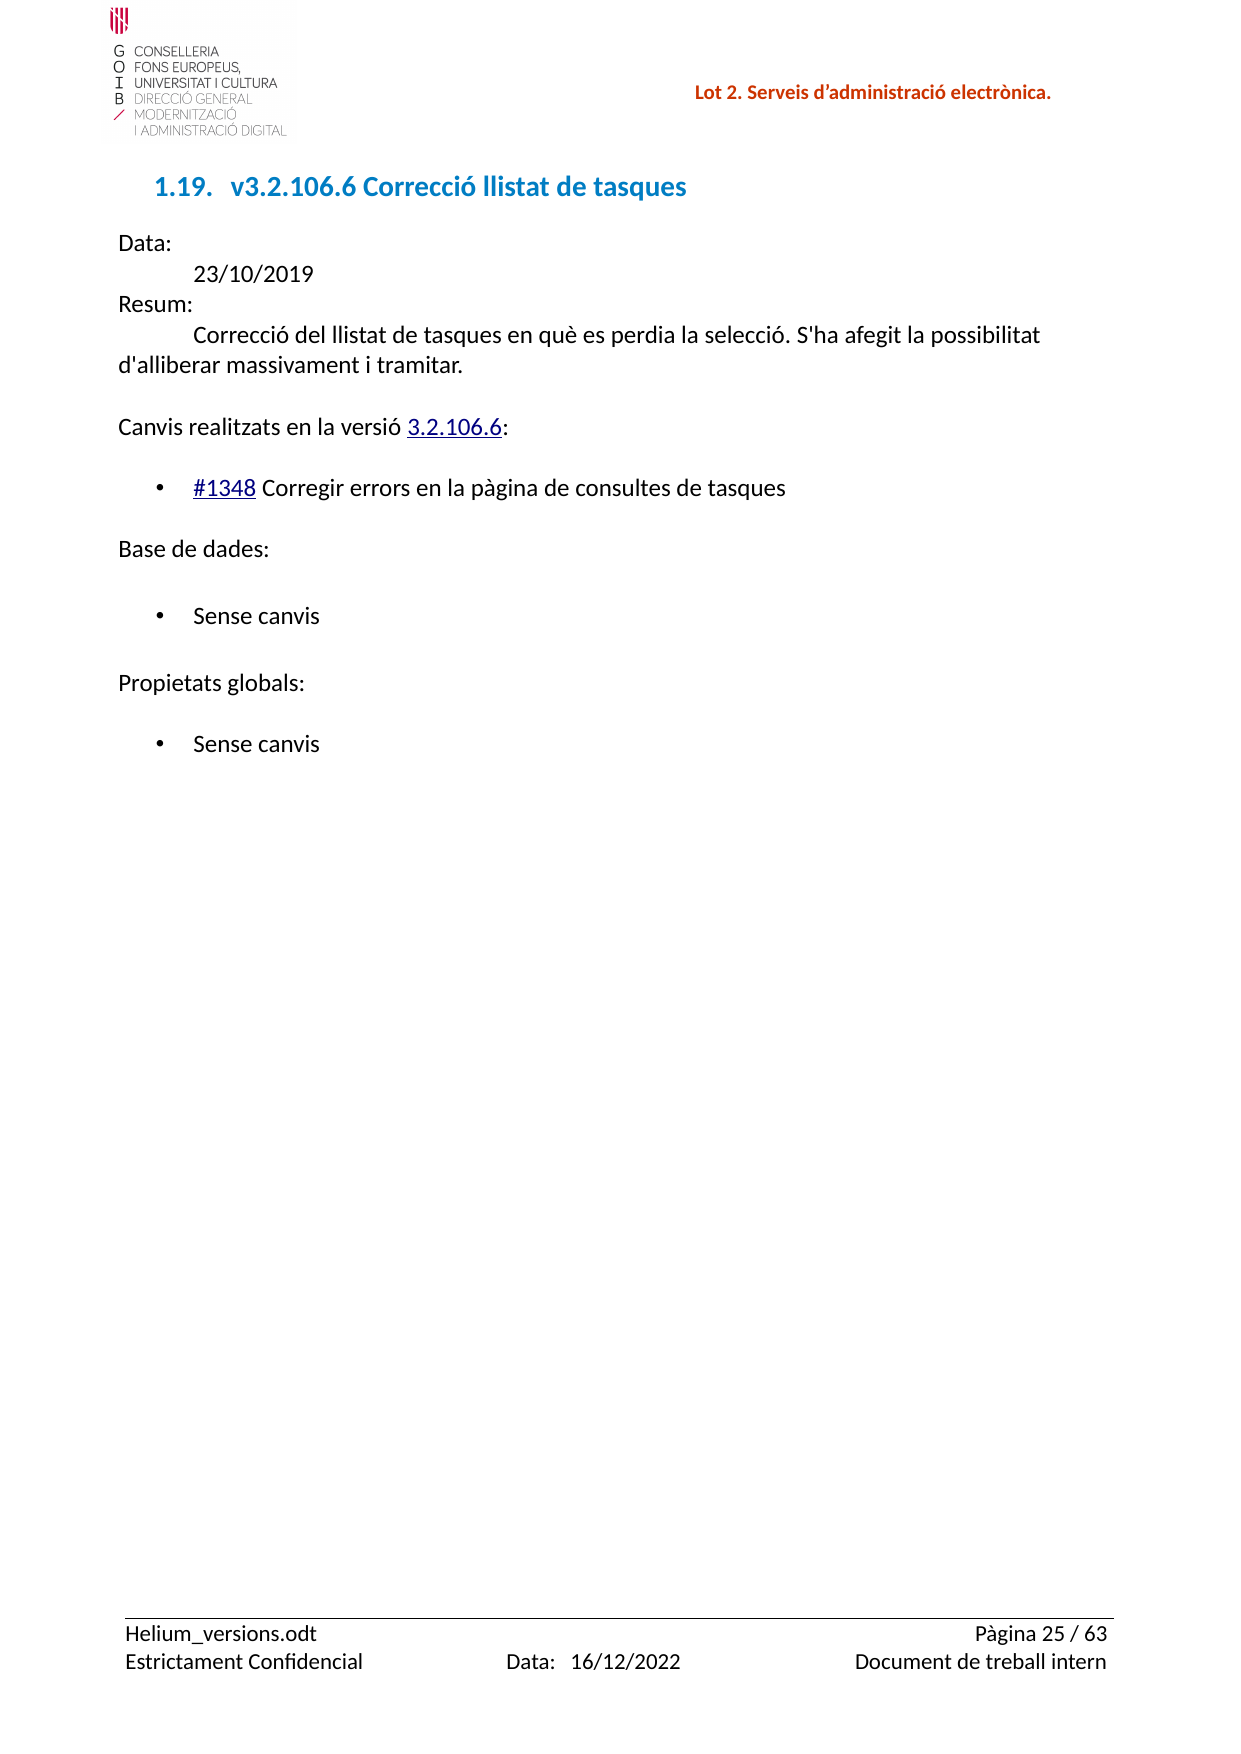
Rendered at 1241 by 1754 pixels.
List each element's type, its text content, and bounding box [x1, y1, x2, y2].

text Canvis realitzats en la versió 3.2.106.6: [118, 411, 1122, 441]
text 23/10/2019 [118, 258, 1122, 289]
picture [100, 0, 297, 144]
text Correcció del llistat de tasques en què es perdia la selecció. S'ha afegit la possibilitat d'alliberar massivament i tramitar. [118, 319, 1122, 380]
text Data: [118, 228, 1122, 258]
text Resum: [118, 289, 1122, 319]
list Sense canvis [156, 600, 1122, 630]
text Propietats globals: [118, 667, 1122, 697]
list #1348 Corregir errors en la pàgina de consultes de tasques [156, 472, 1122, 502]
text Base de dades: [118, 533, 1122, 563]
list Sense canvis [156, 728, 1122, 758]
subtitle v3.2.106.6 Correcció llistat de tasques [153, 168, 1122, 204]
